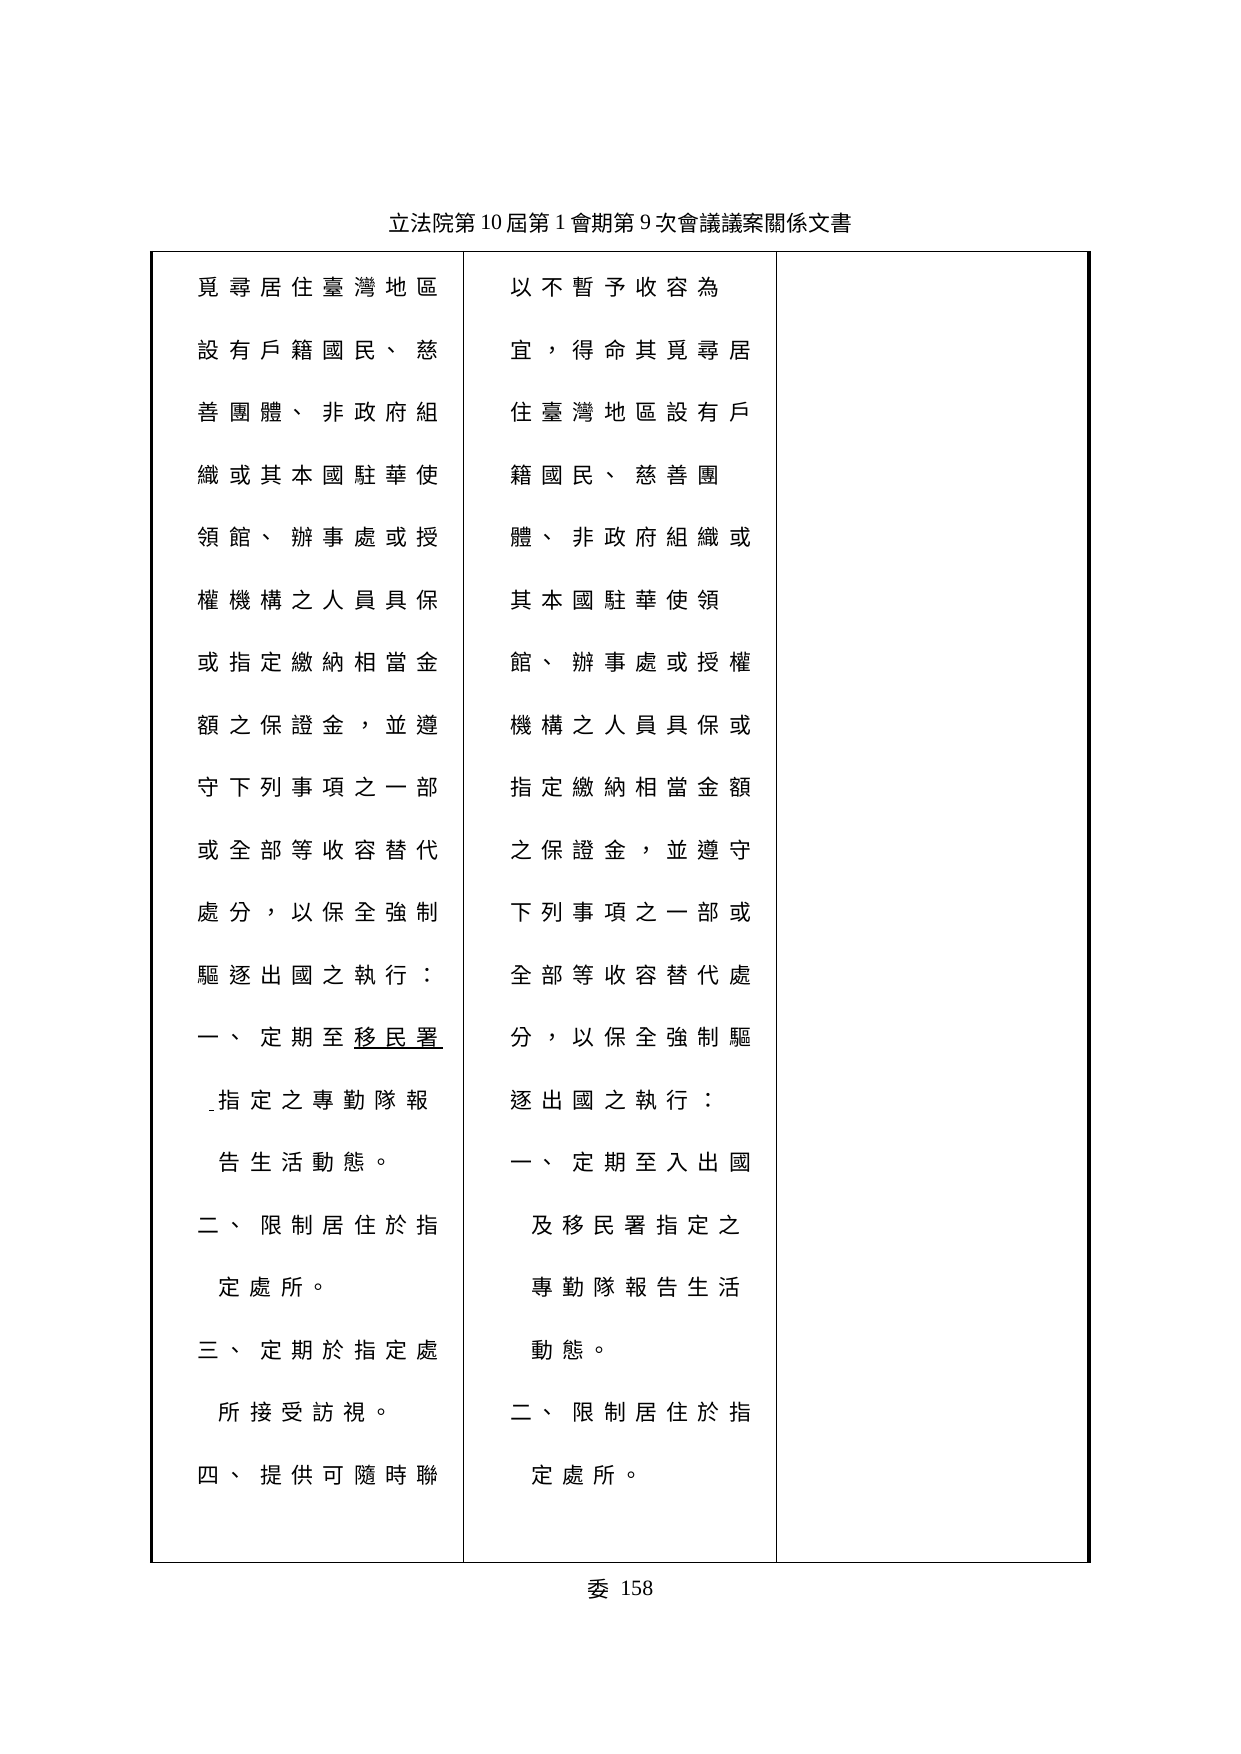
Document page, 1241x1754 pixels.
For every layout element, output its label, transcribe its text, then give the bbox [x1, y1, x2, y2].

table_cell 覓尋居住臺灣地區設有戶籍國民、慈善團體、非政府組織或其本國駐華使領館、辦事處或授權機構之人員具保或指定繳納相當金額之保證金，並遵守下列事項之一部或全部等收容替代處分，以保全強制驅逐出國之執行： 一、定期至移民署指定之專勤隊報告生活動態。 二、限制居住於指定處所。 三、定期於指定處所接受訪視。 四、提供可隨時聯 [153, 252, 463, 1562]
table_cell 以不暫予收容為宜，得命其覓尋居住臺灣地區設有戶籍國民、慈善團體、非政府組織或其本國駐華使領館、辦事處或授權機構之人員具保或指定繳納相當金額之保證金，並遵守下列事項之一部或全部等收容替代處分，以保全強制驅逐出國之執行： 一、定期至入出國及移民署指定之專勤隊報告生活動態。 二、限制居住於指定處所。 [464, 252, 776, 1562]
table_cell [777, 252, 1087, 1562]
